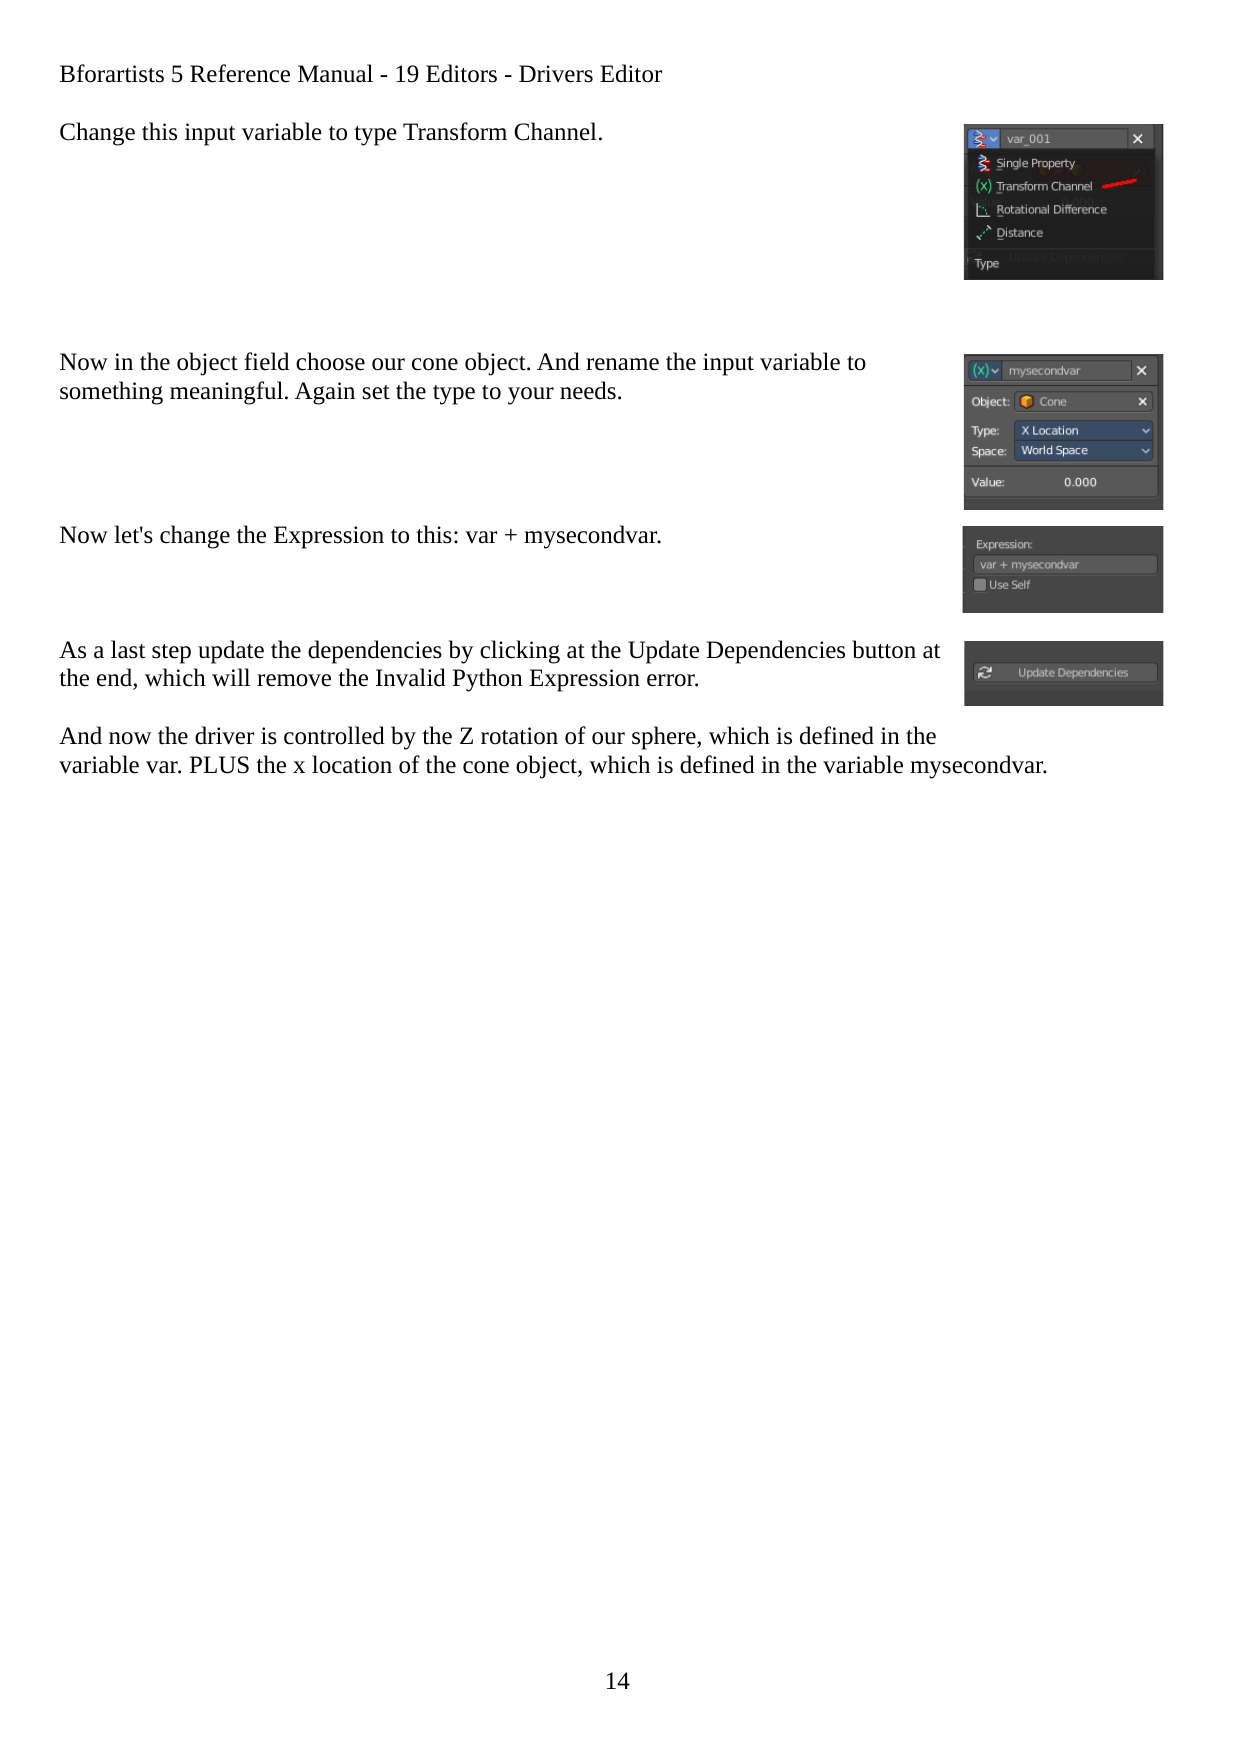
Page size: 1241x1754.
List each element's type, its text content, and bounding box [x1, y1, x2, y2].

text Change this input variable to type Transform Channel. [59, 117, 1181, 146]
picture [963, 124, 1164, 280]
text As a last step update the dependencies by clicking at the Update Dependencies button at the end, which will remove the Invalid Python Expression error. [59, 635, 1181, 692]
picture [962, 526, 1164, 613]
picture [963, 354, 1164, 510]
text Now in the object field choose our cone object. And rename the input variable to something meaningful. Again set the type to your needs. [59, 347, 1181, 405]
text Now let's change the Expression to this: var + mysecondvar. [59, 520, 1181, 548]
picture [964, 641, 1164, 706]
text And now the driver is controlled by the Z rotation of our sphere, which is defined in the variable var. PLUS the x location of the cone object, which is defined in the variable mysecondvar. [59, 721, 1181, 778]
